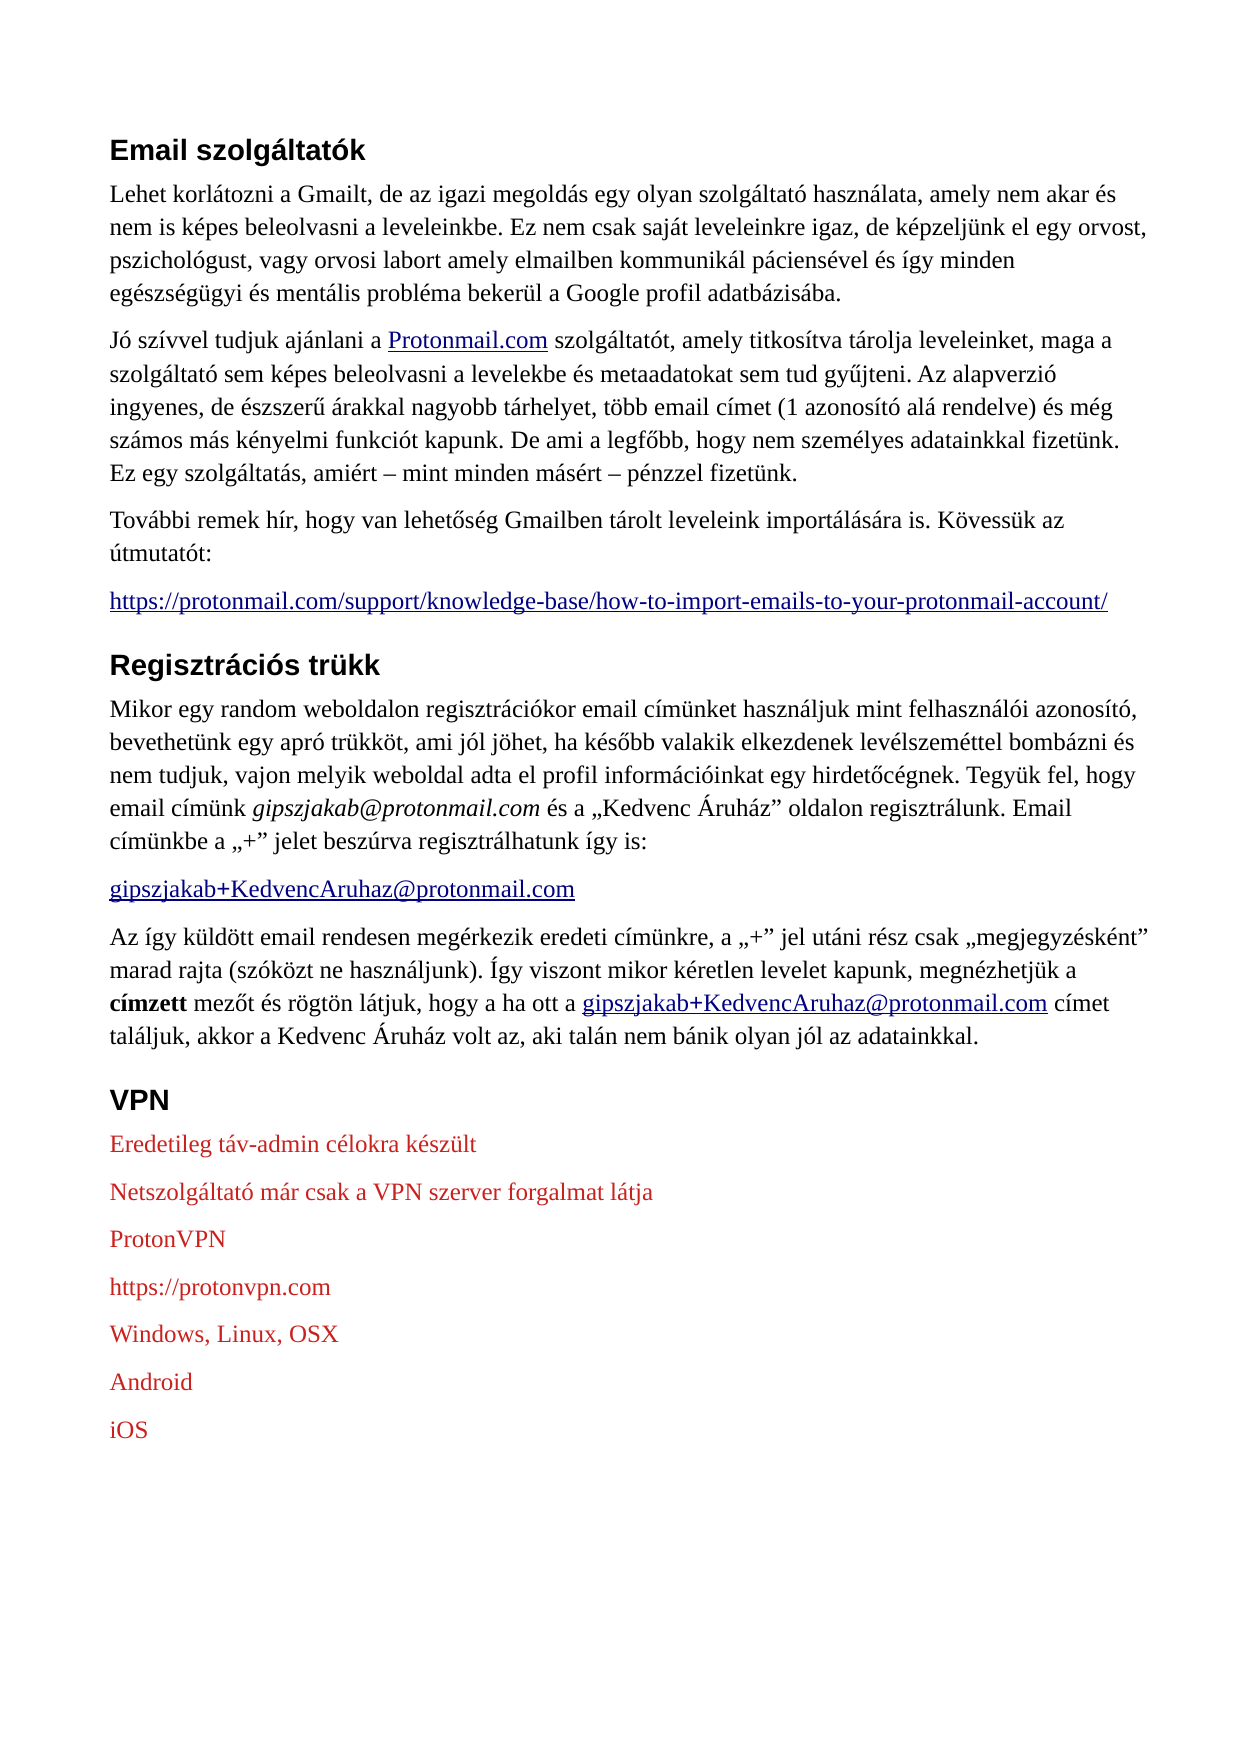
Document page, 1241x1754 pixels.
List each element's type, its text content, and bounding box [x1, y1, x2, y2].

subtitle https://protonvpn.com [109, 1272, 1149, 1301]
text https://protonmail.com/support/knowledge-base/how-to-import-emails-to-your-protonmail-account/ [109, 586, 1149, 615]
text Mikor egy random weboldalon regisztrációkor email címünket használjuk mint felhasználói azonosító, bevethetünk egy apró trükköt, ami jól jöhet, ha később valakik elkezdenek levélszeméttel bombázni és nem tudjuk, vajon melyik weboldal adta el profil információinkat egy hirdetőcégnek. Tegyük fel, hogy email címünk gipszjakab@protonmail.com és a „Kedvenc Áruház” oldalon regisztrálunk. Email címünkbe a „+” jelet beszúrva regisztrálhatunk így is: [109, 694, 1149, 855]
subtitle Netszolgáltató már csak a VPN szerver forgalmat látja [109, 1177, 1149, 1206]
subtitle Windows, Linux, OSX [109, 1319, 1149, 1348]
subtitle ProtonVPN [109, 1224, 1149, 1253]
subtitle VPN [109, 1083, 1149, 1117]
text Jó szívvel tudjuk ajánlani a Protonmail.com szolgáltatót, amely titkosítva tárolja leveleinket, maga a szolgáltató sem képes beleolvasni a levelekbe és metaadatokat sem tud gyűjteni. Az alapverzió ingyenes, de észszerű árakkal nagyobb tárhelyet, több email címet (1 azonosító alá rendelve) és még számos más kényelmi funkciót kapunk. De ami a legfőbb, hogy nem személyes adatainkkal fizetünk. Ez egy szolgáltatás, amiért – mint minden másért – pénzzel fizetünk. [109, 326, 1149, 486]
text gipszjakab+KedvencAruhaz@protonmail.com [109, 874, 1149, 903]
subtitle Eredetileg táv-admin célokra készült [109, 1129, 1149, 1158]
text További remek hír, hogy van lehetőség Gmailben tárolt leveleink importálására is. Kövessük az útmutatót: [109, 505, 1149, 567]
subtitle Regisztrációs trükk [109, 648, 1149, 682]
subtitle iOS [109, 1415, 1149, 1443]
text Lehet korlátozni a Gmailt, de az igazi megoldás egy olyan szolgáltató használata, amely nem akar és nem is képes beleolvasni a leveleinkbe. Ez nem csak saját leveleinkre igaz, de képzeljünk el egy orvost, pszichológust, vagy orvosi labort amely elmailben kommunikál páciensével és így minden egészségügyi és mentális probléma bekerül a Google profil adatbázisába. [109, 179, 1149, 307]
subtitle Email szolgáltatók [109, 133, 1149, 166]
subtitle Android [109, 1367, 1149, 1396]
text Az így küldött email rendesen megérkezik eredeti címünkre, a „+” jel utáni rész csak „megjegyzésként” marad rajta (szóközt ne használjunk). Így viszont mikor kéretlen levelet kapunk, megnézhetjük a címzett mezőt és rögtön látjuk, hogy a ha ott a gipszjakab+KedvencAruhaz@protonmail.com címet találjuk, akkor a Kedvenc Áruház volt az, aki talán nem bánik olyan jól az adatainkkal. [109, 922, 1149, 1049]
